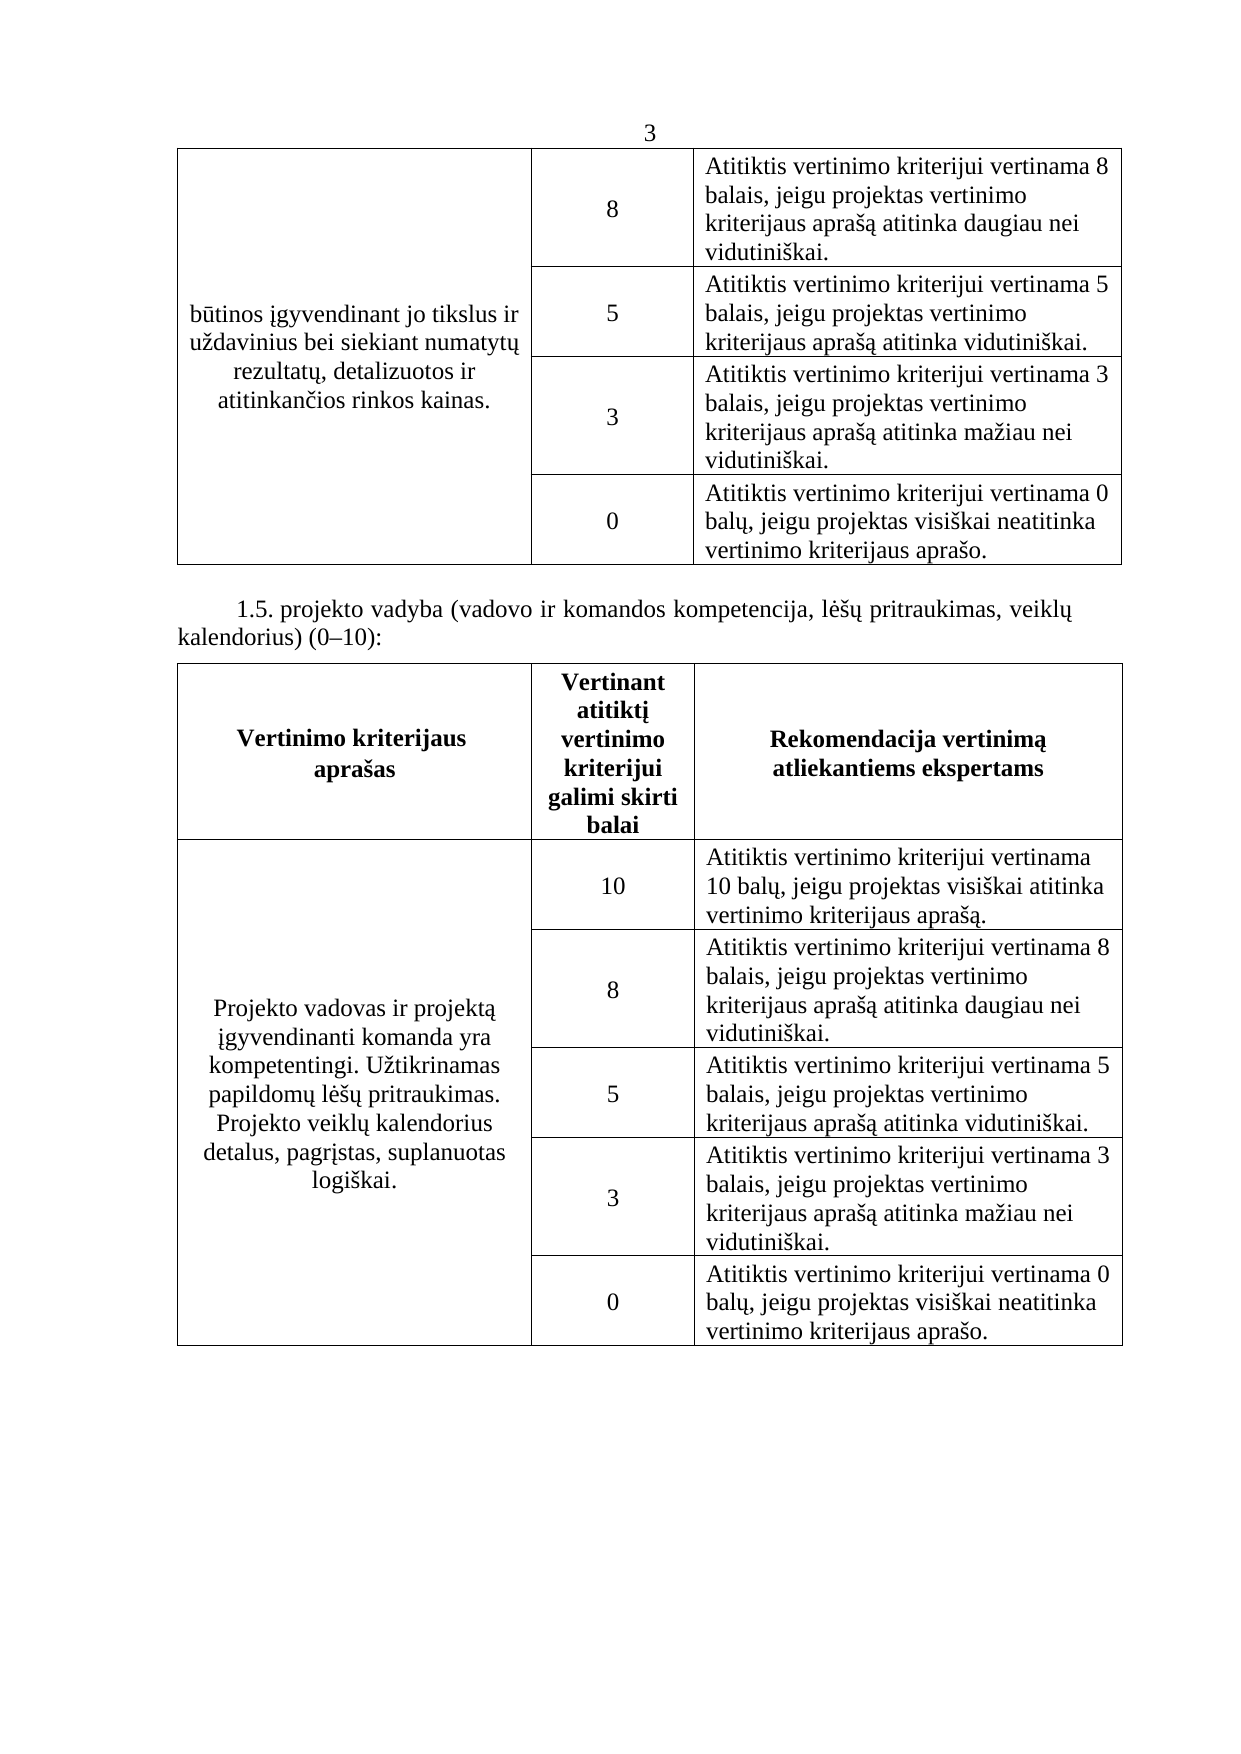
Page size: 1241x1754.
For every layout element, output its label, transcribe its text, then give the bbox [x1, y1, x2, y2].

table_cell 3 [532, 357, 693, 474]
table_cell Atitiktis vertinimo kriterijui vertinama 8 balais, jeigu projektas vertinimo kriterijaus aprašą atitinka daugiau nei vidutiniškai. [694, 149, 1121, 266]
table_cell Projekto vadovas ir projektą įgyvendinanti komanda yra kompetentingi. Užtikrinamas papildomų lėšų pritraukimas. Projekto veiklų kalendorius detalus, pagrįstas, suplanuotas logiškai. [178, 840, 531, 1345]
text 1.5. projekto vadyba (vadovo ir komandos kompetencija, lėšų pritraukimas, veiklų kalendorius) (0–10): [177, 594, 1072, 651]
table_cell 8 [532, 149, 693, 266]
table_cell Atitiktis vertinimo kriterijui vertinama 0 balų, jeigu projektas visiškai neatitinka vertinimo kriterijaus aprašo. [694, 475, 1121, 564]
table_header Rekomendacija vertinimą atliekantiems ekspertams [695, 664, 1122, 839]
table_cell Atitiktis vertinimo kriterijui vertinama 3 balais, jeigu projektas vertinimo kriterijaus aprašą atitinka mažiau nei vidutiniškai. [694, 357, 1121, 474]
table_cell Atitiktis vertinimo kriterijui vertinama 5 balais, jeigu projektas vertinimo kriterijaus aprašą atitinka vidutiniškai. [694, 267, 1121, 356]
table_cell Atitiktis vertinimo kriterijui vertinama 8 balais, jeigu projektas vertinimo kriterijaus aprašą atitinka daugiau nei vidutiniškai. [695, 930, 1122, 1047]
table_cell Atitiktis vertinimo kriterijui vertinama 3 balais, jeigu projektas vertinimo kriterijaus aprašą atitinka mažiau nei vidutiniškai. [695, 1138, 1122, 1255]
table_header Vertinant atitiktį vertinimo kriterijui galimi skirti balai [532, 664, 694, 839]
table_cell Atitiktis vertinimo kriterijui vertinama 5 balais, jeigu projektas vertinimo kriterijaus aprašą atitinka vidutiniškai. [695, 1048, 1122, 1137]
table_cell 5 [532, 1048, 694, 1137]
table_cell 10 [532, 840, 694, 929]
table_cell 3 [532, 1138, 694, 1255]
table_cell Atitiktis vertinimo kriterijui vertinama 10 balų, jeigu projektas visiškai atitinka vertinimo kriterijaus aprašą. [695, 840, 1122, 929]
table_header Vertinimo kriterijaus aprašas [178, 664, 531, 839]
table_cell 5 [532, 267, 693, 356]
table_cell Atitiktis vertinimo kriterijui vertinama 0 balų, jeigu projektas visiškai neatitinka vertinimo kriterijaus aprašo. [695, 1256, 1122, 1345]
table_cell būtinos įgyvendinant jo tikslus ir uždavinius bei siekiant numatytų rezultatų, detalizuotos ir atitinkančios rinkos kainas. [178, 149, 531, 564]
table_cell 0 [532, 1256, 694, 1345]
table_cell 8 [532, 930, 694, 1047]
table_cell 0 [532, 475, 693, 564]
